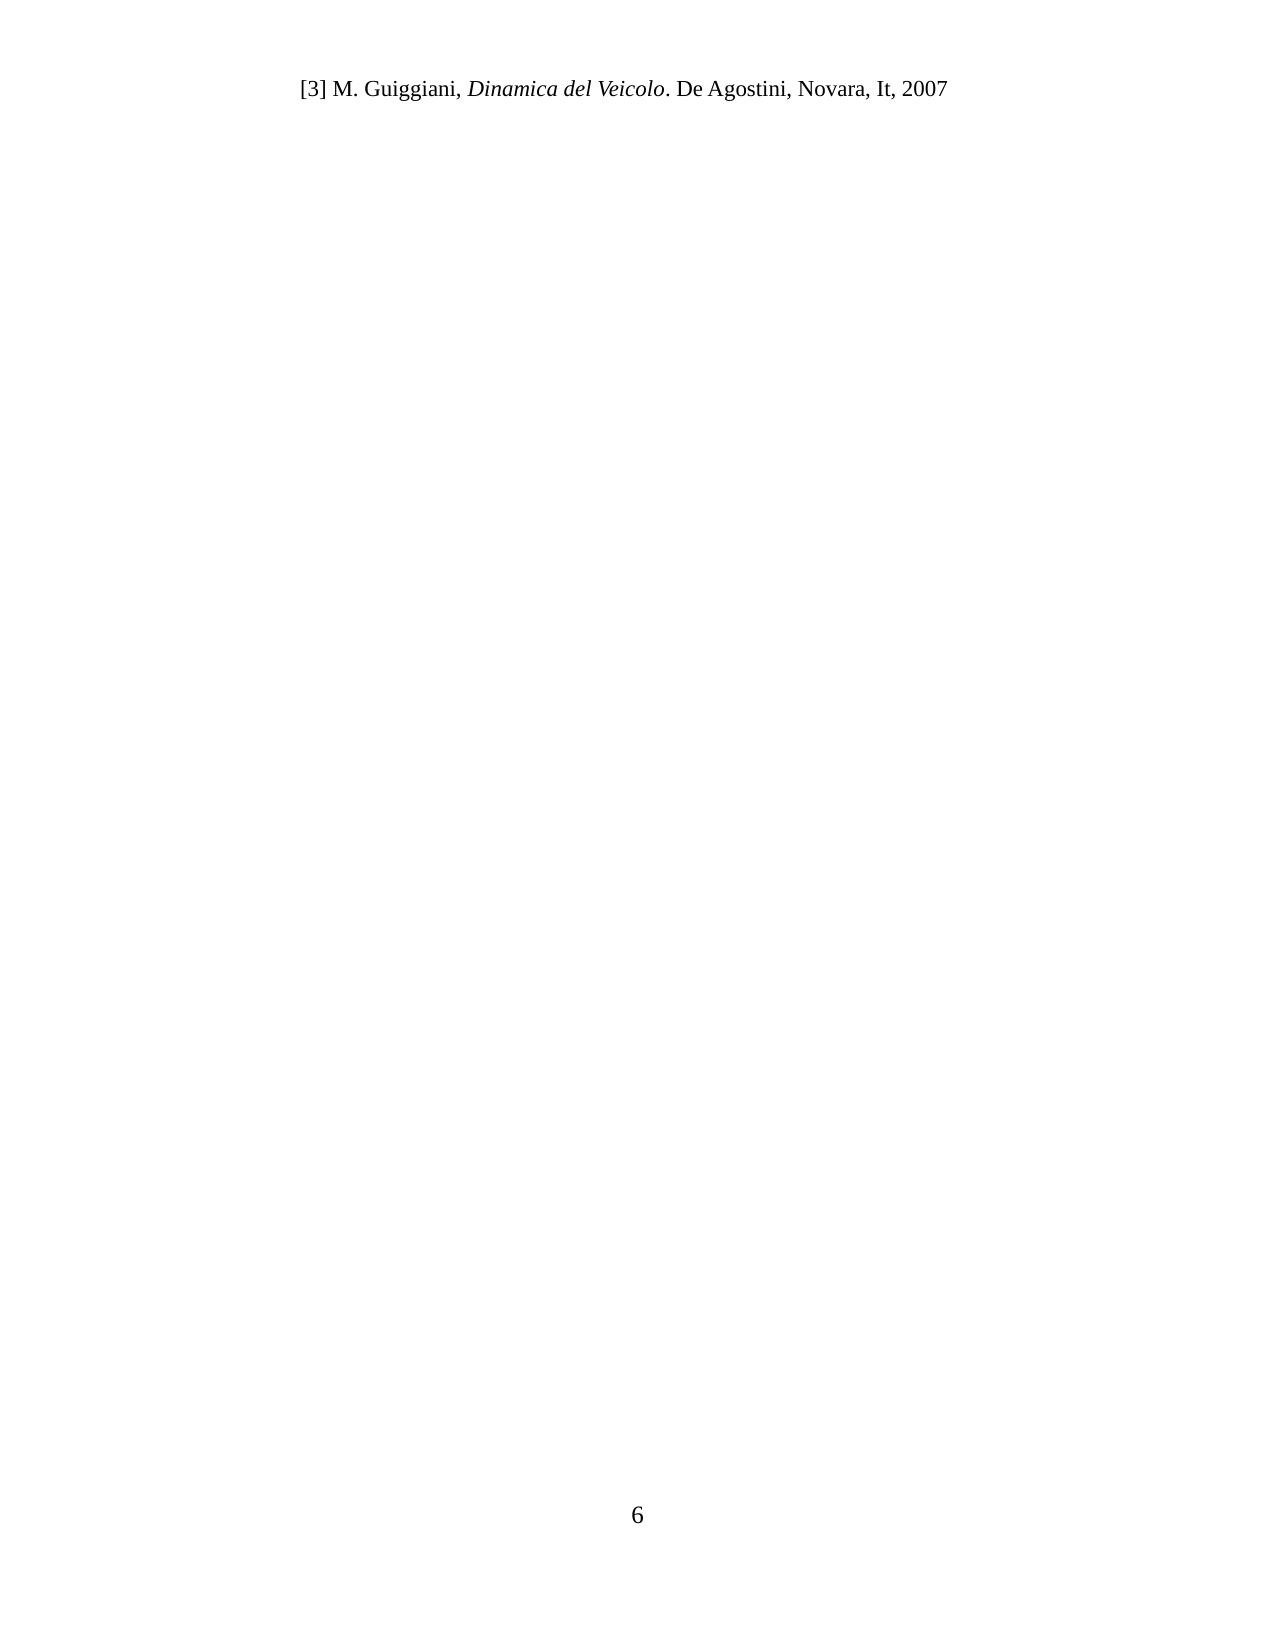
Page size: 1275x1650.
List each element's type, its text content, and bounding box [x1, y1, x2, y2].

text [3] M. Guiggiani, Dinamica del Veicolo. De Agostini, Novara, It, 2007 [300, 75, 975, 101]
